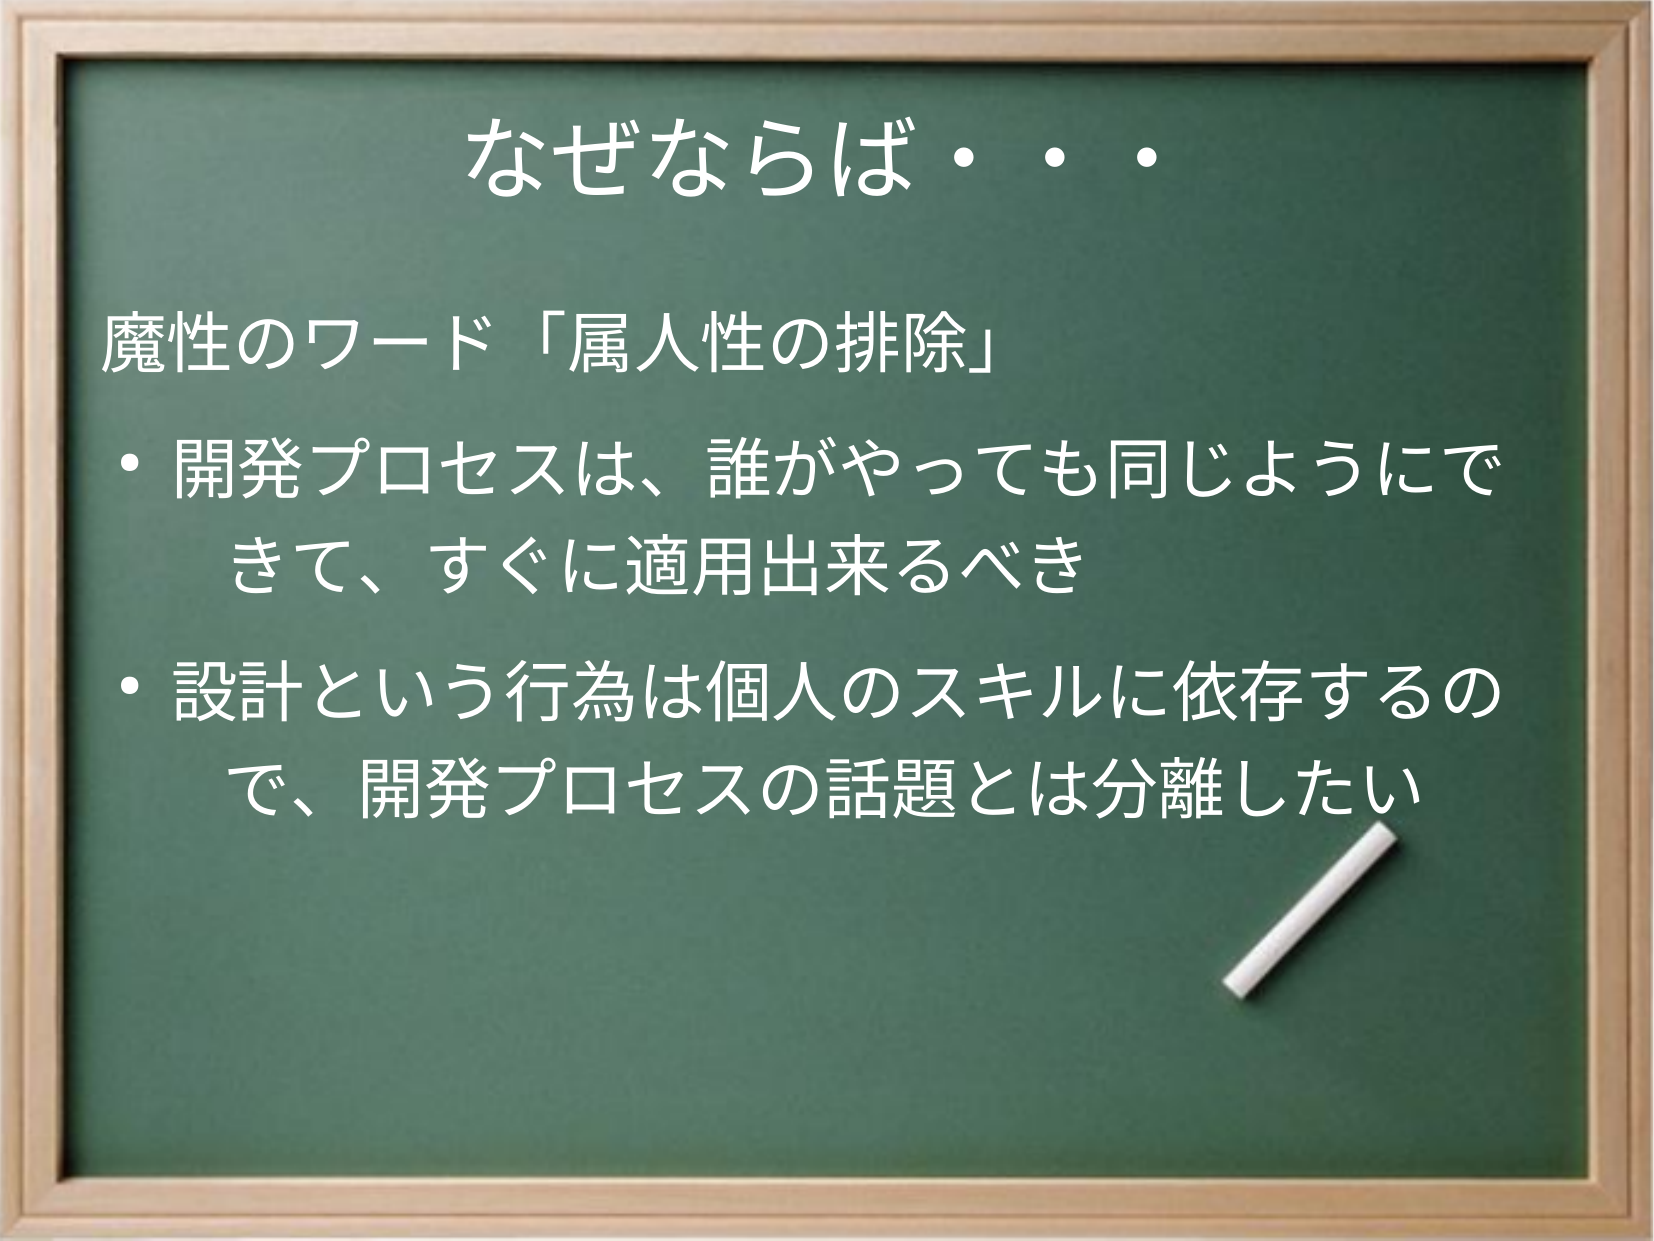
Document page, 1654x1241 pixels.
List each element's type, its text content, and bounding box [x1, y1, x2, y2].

list 魔性のワード「属人性の排除」 開発プロセスは、誰がやっても同じようにできて、すぐに適用出来るべき 設計という行為は個人のスキルに依存するので、開発プロセスの話題とは分離したい [82, 290, 1571, 1094]
picture [0, 0, 1654, 1241]
title なぜならば・・・ [82, 56, 1571, 250]
